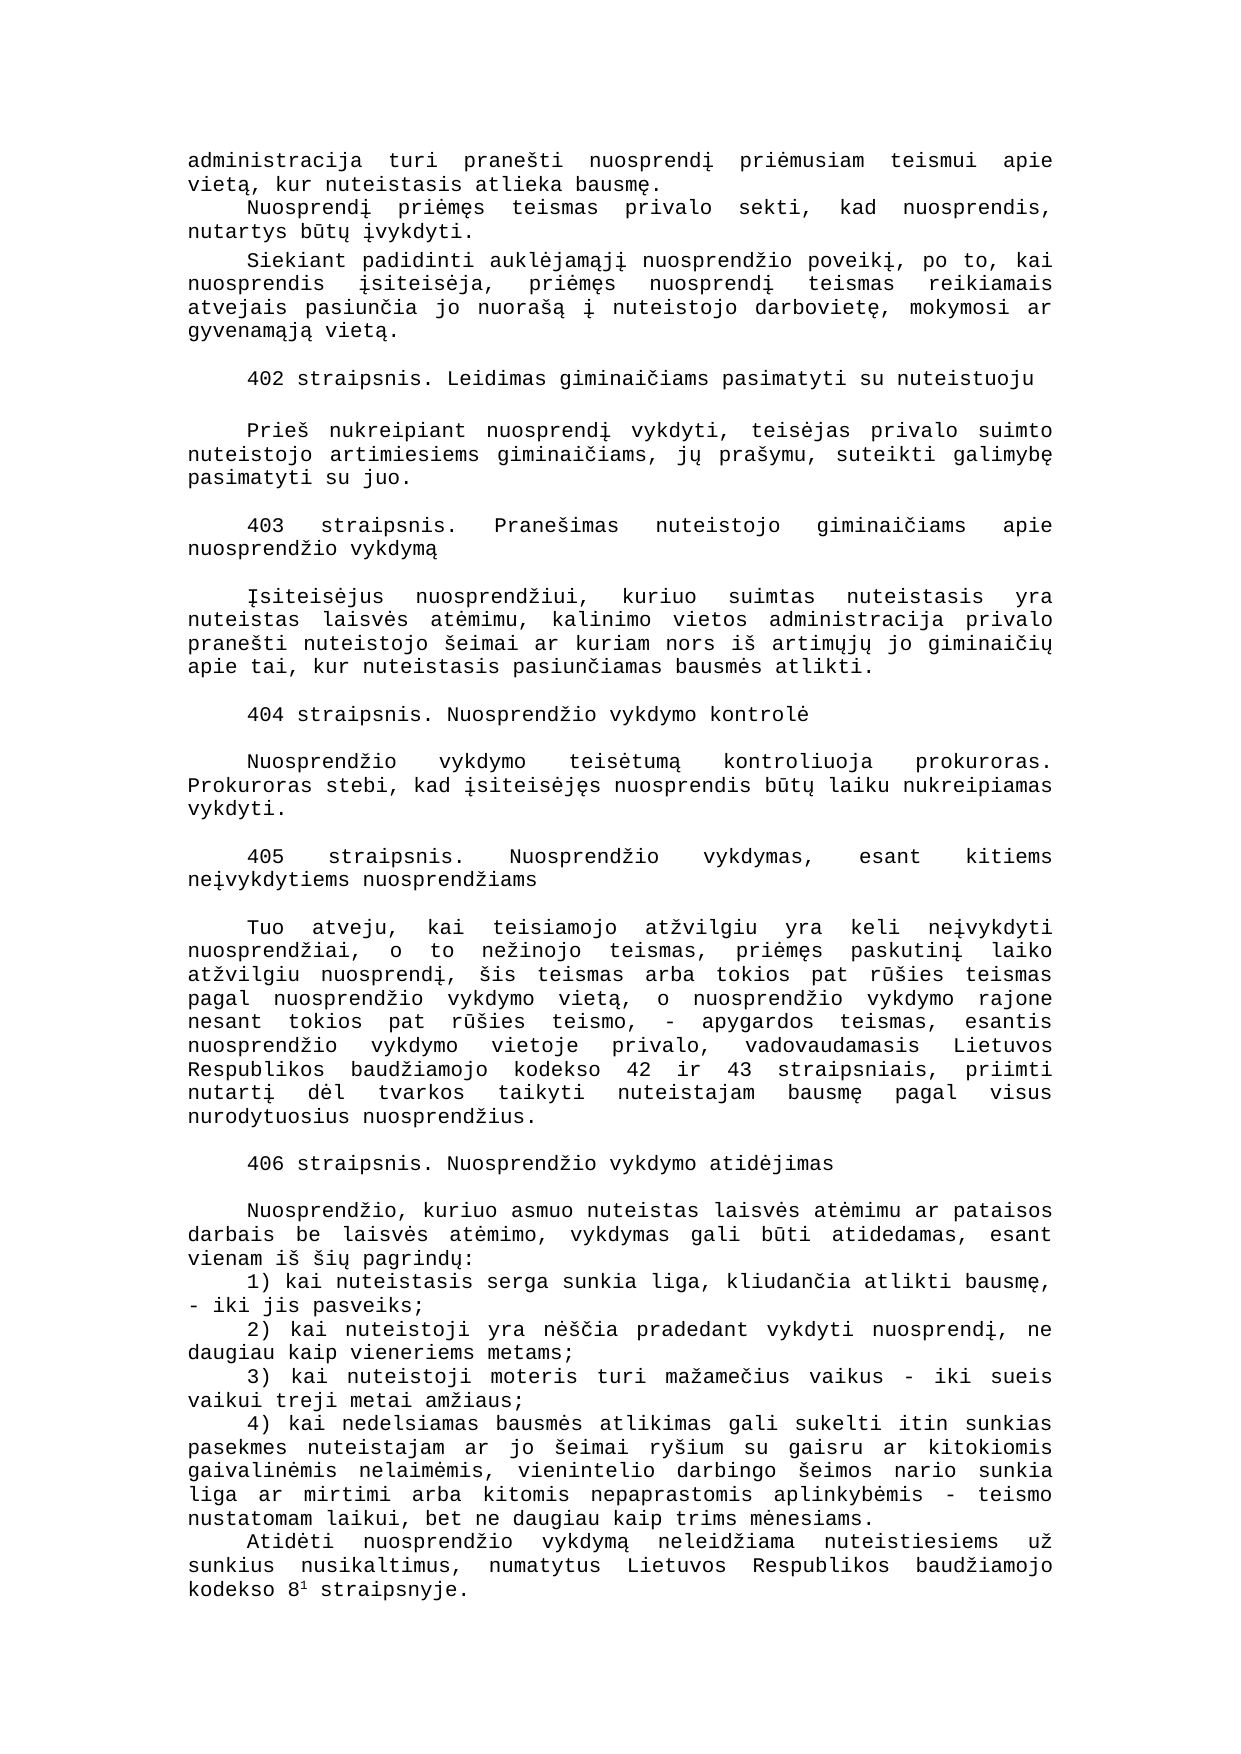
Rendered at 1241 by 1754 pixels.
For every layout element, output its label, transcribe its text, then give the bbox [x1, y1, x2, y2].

text Atidėti nuosprendžio vykdymą neleidžiama nuteistiesiems už sunkius nusikaltimus, numatytus Lietuvos Respublikos baudžiamojo kodekso 81 straipsnyje. [187, 1531, 1053, 1602]
text Prieš nukreipiant nuosprendį vykdyti, teisėjas privalo suimto nuteistojo artimiesiems giminaičiams, jų prašymu, suteikti galimybę pasimatyti su juo. [187, 420, 1053, 491]
text Nuosprendį priėmęs teismas privalo sekti, kad nuosprendis, nutartys būtų įvykdyti. [187, 197, 1053, 244]
text 3) kai nuteistoji moteris turi mažamečius vaikus - iki sueis vaikui treji metai amžiaus; [187, 1366, 1053, 1413]
text Įsiteisėjus nuosprendžiui, kuriuo suimtas nuteistasis yra nuteistas laisvės atėmimu, kalinimo vietos administracija privalo pranešti nuteistojo šeimai ar kuriam nors iš artimųjų jo giminaičių apie tai, kur nuteistasis pasiunčiamas bausmės atlikti. [187, 586, 1053, 680]
text Tuo atveju, kai teisiamojo atžvilgiu yra keli neįvykdyti nuosprendžiai, o to nežinojo teismas, priėmęs paskutinį laiko atžvilgiu nuosprendį, šis teismas arba tokios pat rūšies teismas pagal nuosprendžio vykdymo vietą, o nuosprendžio vykdymo rajone nesant tokios pat rūšies teismo, - apygardos teismas, esantis nuosprendžio vykdymo vietoje privalo, vadovaudamasis Lietuvos Respublikos baudžiamojo kodekso 42 ir 43 straipsniais, priimti nutartį dėl tvarkos taikyti nuteistajam bausmę pagal visus nurodytuosius nuosprendžius. [187, 917, 1053, 1129]
text 402 straipsnis. Leidimas giminaičiams pasimatyti su nuteistuoju [187, 368, 1053, 391]
text 406 straipsnis. Nuosprendžio vykdymo atidėjimas [187, 1153, 1053, 1177]
text 404 straipsnis. Nuosprendžio vykdymo kontrolė [187, 704, 1053, 727]
text Nuosprendžio, kuriuo asmuo nuteistas laisvės atėmimu ar pataisos darbais be laisvės atėmimo, vykdymas gali būti atidedamas, esant vienam iš šių pagrindų: [187, 1200, 1053, 1271]
text 1) kai nuteistasis serga sunkia liga, kliudančia atlikti bausmę, - iki jis pasveiks; [187, 1271, 1053, 1319]
text Nuosprendžio vykdymo teisėtumą kontroliuoja prokuroras. Prokuroras stebi, kad įsiteisėjęs nuosprendis būtų laiku nukreipiamas vykdyti. [187, 751, 1053, 822]
text administracija turi pranešti nuosprendį priėmusiam teismui apie vietą, kur nuteistasis atlieka bausmę. [187, 150, 1053, 197]
text 405 straipsnis. Nuosprendžio vykdymas, esant kitiems neįvykdytiems nuosprendžiams [187, 846, 1053, 893]
text 403 straipsnis. Pranešimas nuteistojo giminaičiams apie nuosprendžio vykdymą [187, 515, 1053, 562]
text 4) kai nedelsiamas bausmės atlikimas gali sukelti itin sunkias pasekmes nuteistajam ar jo šeimai ryšium su gaisru ar kitokiomis gaivalinėmis nelaimėmis, vienintelio darbingo šeimos nario sunkia liga ar mirtimi arba kitomis nepaprastomis aplinkybėmis - teismo nustatomam laikui, bet ne daugiau kaip trims mėnesiams. [187, 1413, 1053, 1531]
text Siekiant padidinti auklėjamąjį nuosprendžio poveikį, po to, kai nuosprendis įsiteisėja, priėmęs nuosprendį teismas reikiamais atvejais pasiunčia jo nuorašą į nuteistojo darbovietę, mokymosi ar gyvenamąją vietą. [187, 249, 1053, 344]
text 2) kai nuteistoji yra nėščia pradedant vykdyti nuosprendį, ne daugiau kaip vieneriems metams; [187, 1319, 1053, 1366]
